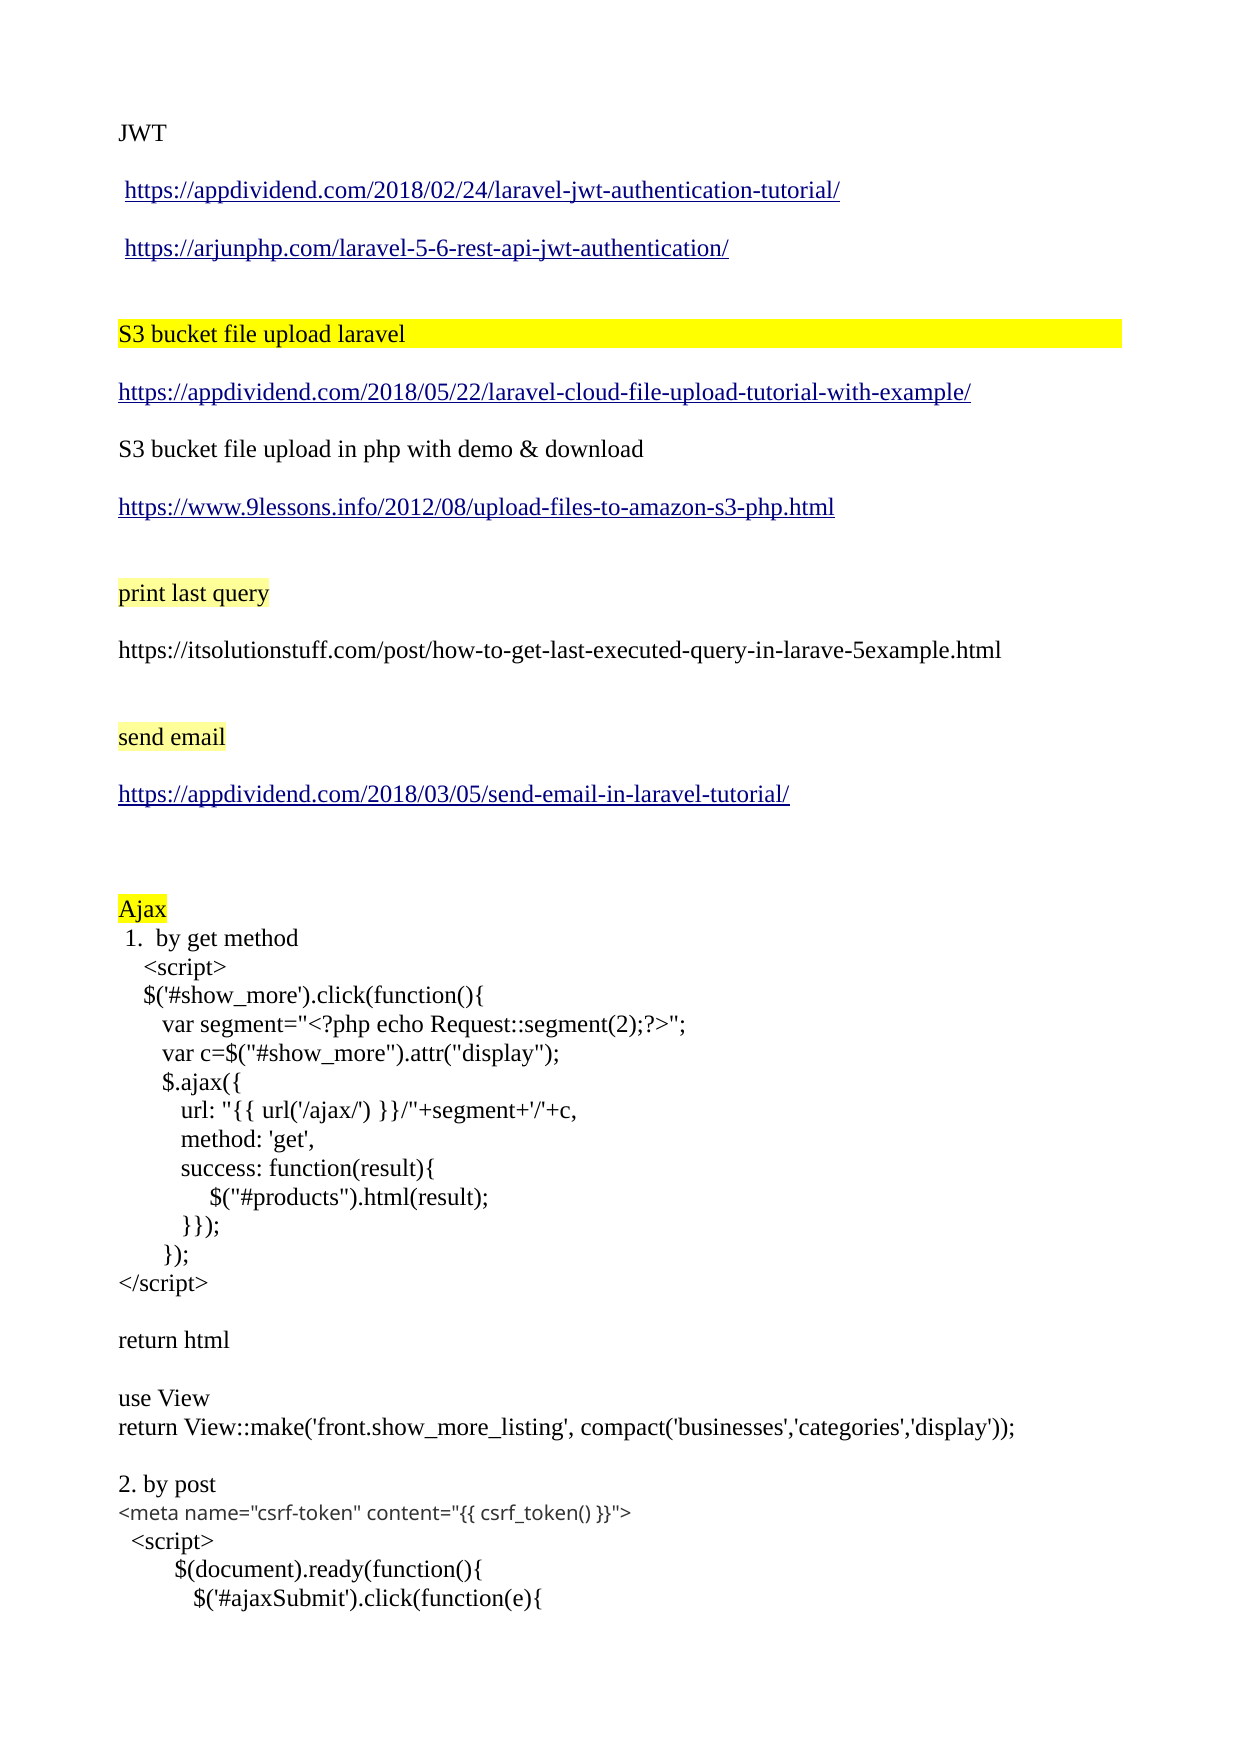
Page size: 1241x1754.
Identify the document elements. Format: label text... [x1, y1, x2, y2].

text https://appdividend.com/2018/05/22/laravel-cloud-file-upload-tutorial-with-example/ [118, 377, 1122, 406]
text https://appdividend.com/2018/02/24/laravel-jwt-authentication-tutorial/ [118, 176, 1122, 204]
text var c=$("#show_more").attr("display"); [118, 1038, 1122, 1067]
text send email [118, 722, 1122, 751]
text }); [118, 1239, 1122, 1268]
text $.ajax({ [118, 1067, 1122, 1096]
text </script> [118, 1268, 1122, 1297]
text https://arjunphp.com/laravel-5-6-rest-api-jwt-authentication/ [118, 233, 1122, 262]
text print last query [118, 578, 1122, 607]
text success: function(result){ [118, 1153, 1122, 1182]
text return View::make('front.show_more_listing', compact('businesses','categories','display')); [118, 1412, 1122, 1441]
text <script> [118, 952, 1122, 981]
text $('#show_more').click(function(){ [118, 981, 1122, 1009]
text Ajax [118, 894, 1122, 923]
text <meta name="csrf-token" content="{{ csrf_token() }}"> [118, 1498, 1122, 1526]
text S3 bucket file upload in php with demo & download [118, 434, 1122, 463]
text https://appdividend.com/2018/03/05/send-email-in-laravel-tutorial/ [118, 779, 1122, 808]
text $('#ajaxSubmit').click(function(e){ [118, 1583, 1122, 1612]
text }}); [118, 1211, 1122, 1239]
text $(document).ready(function(){ [118, 1554, 1122, 1583]
text $("#products").html(result); [118, 1182, 1122, 1211]
text https://www.9lessons.info/2012/08/upload-files-to-amazon-s3-php.html [118, 492, 1122, 521]
text https://itsolutionstuff.com/post/how-to-get-last-executed-query-in-larave-5example.html [118, 636, 1122, 664]
text 2. by post [118, 1469, 1122, 1498]
text S3 bucket file upload laravel [118, 319, 1122, 348]
text <script> [118, 1526, 1122, 1554]
text JWT [118, 118, 1122, 147]
text 1. by get method [118, 923, 1122, 952]
text method: 'get', [118, 1124, 1122, 1153]
text var segment="<?php echo Request::segment(2);?>"; [118, 1009, 1122, 1038]
text use View [118, 1383, 1122, 1412]
text url: "{{ url('/ajax/') }}/"+segment+'/'+c, [118, 1096, 1122, 1124]
text return html [118, 1326, 1122, 1354]
